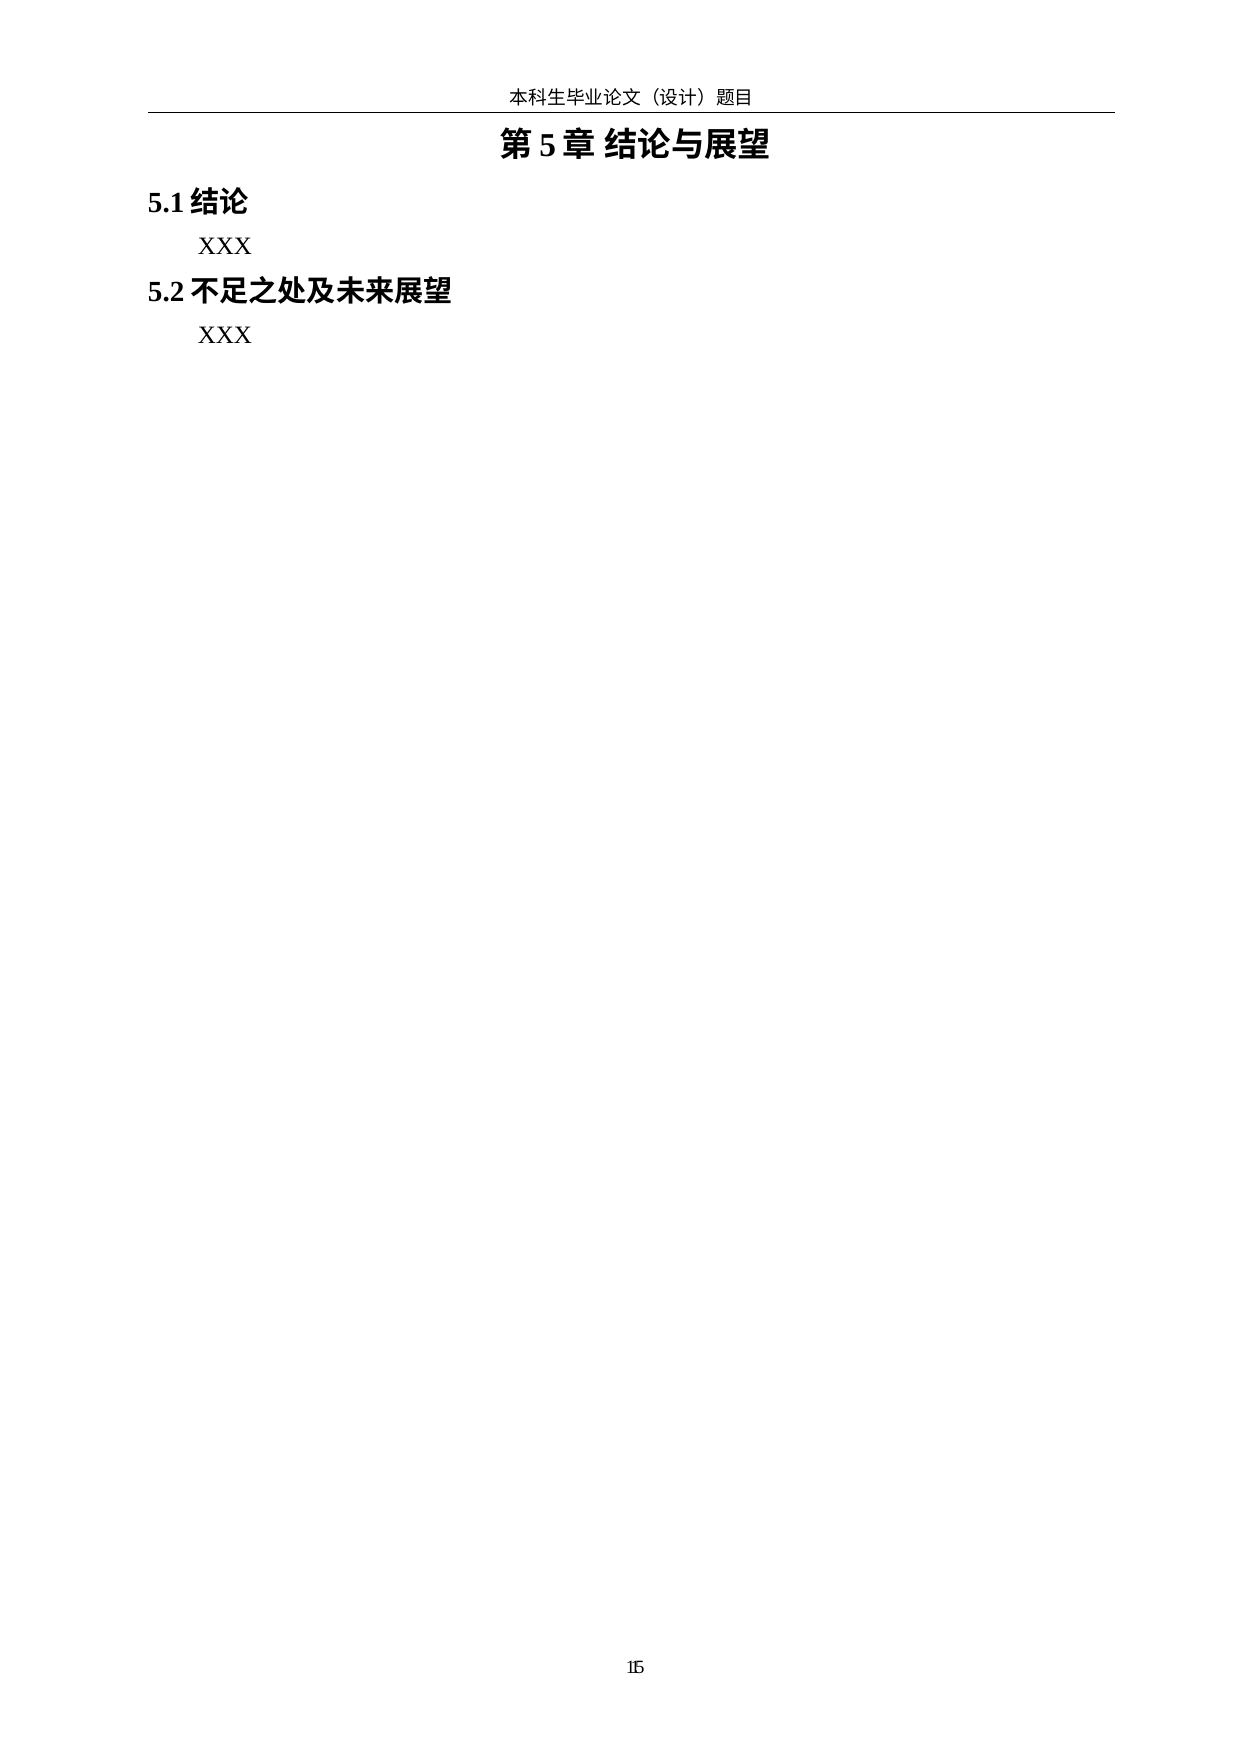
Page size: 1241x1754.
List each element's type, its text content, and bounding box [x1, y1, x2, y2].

text 第5章 结论与展望 [148, 118, 1122, 166]
text XXX [148, 231, 1122, 260]
text 5.2不足之处及未来展望 [148, 267, 1122, 309]
text 5.1结论 [148, 178, 1122, 221]
text XXX [148, 320, 1122, 349]
